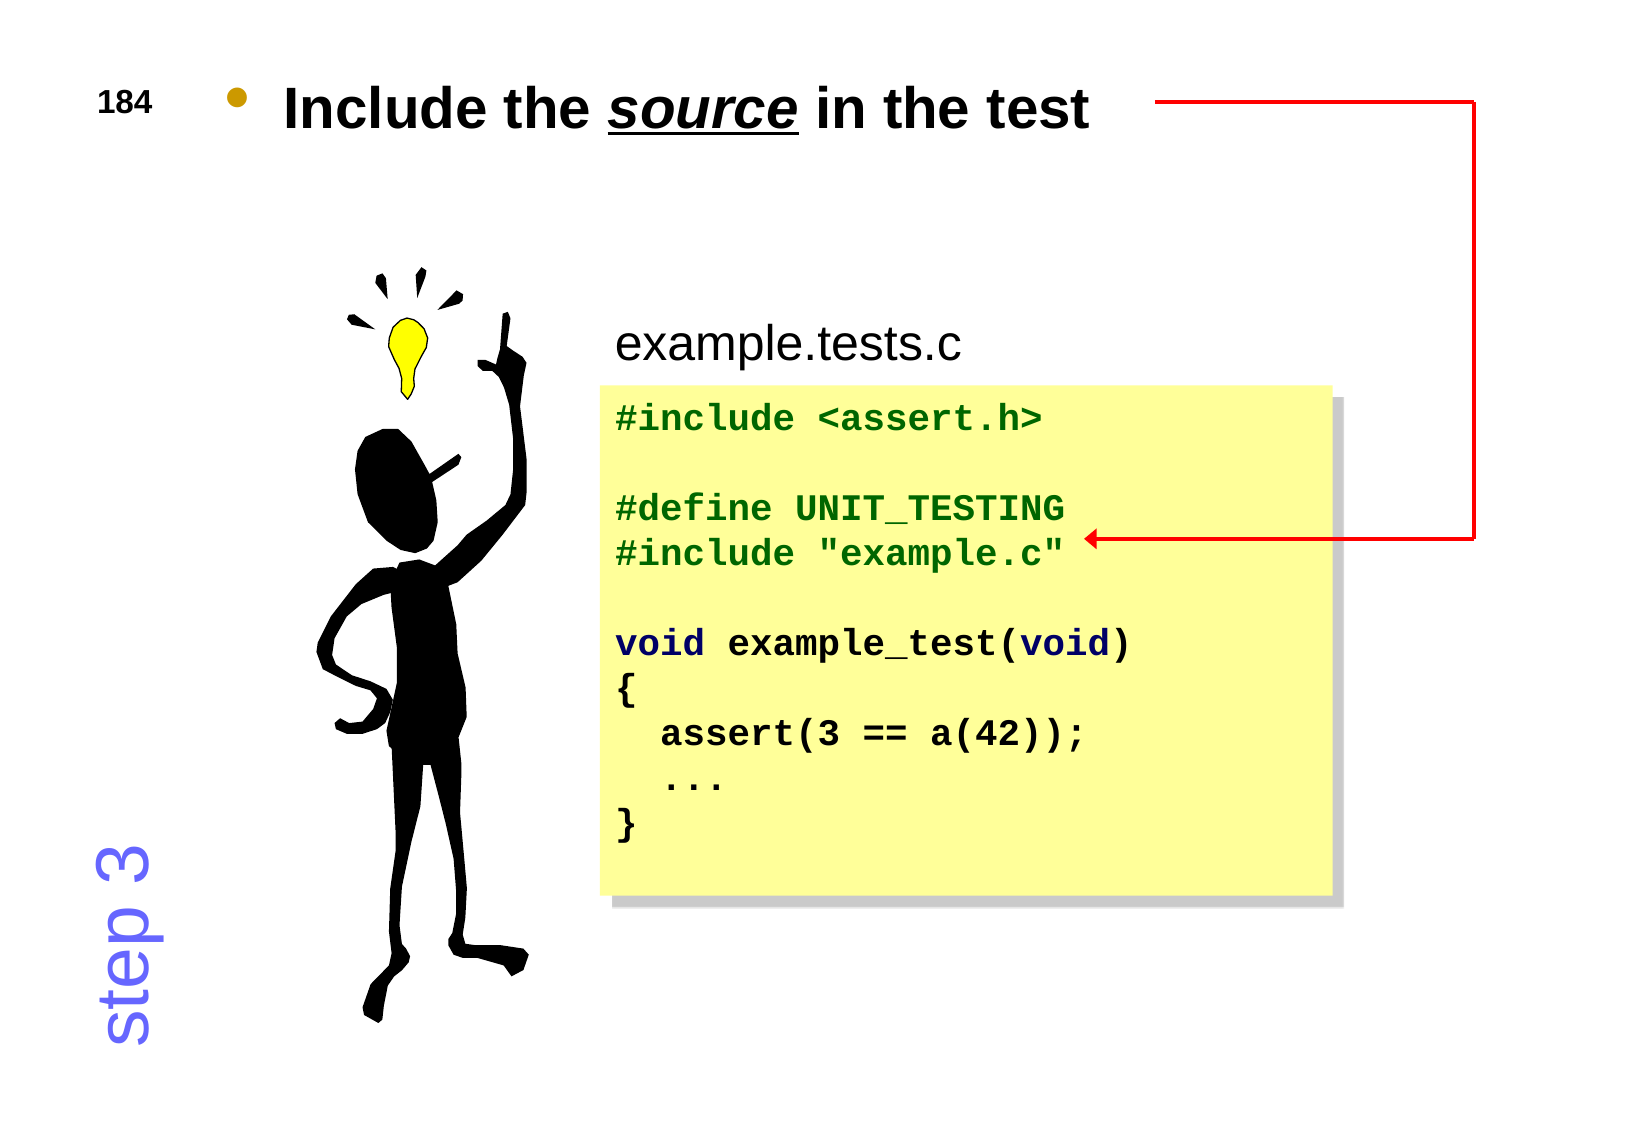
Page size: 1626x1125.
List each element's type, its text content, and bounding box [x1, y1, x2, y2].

text_box [347, 314, 376, 330]
text_box [375, 273, 388, 300]
text_box #include <assert.h> #define UNIT_TESTING #include "example.c" void example_test(void) { assert(3 == a(42)); ... } [599, 385, 1333, 896]
text_box [316, 311, 529, 1024]
title step 3 [50, 187, 188, 1063]
text_box [354, 428, 462, 554]
list Include the source in the test [212, 62, 1625, 1063]
text_box [415, 267, 427, 299]
text_box [437, 290, 464, 310]
text_box example.tests.c [600, 302, 1156, 379]
text_box [388, 318, 428, 400]
